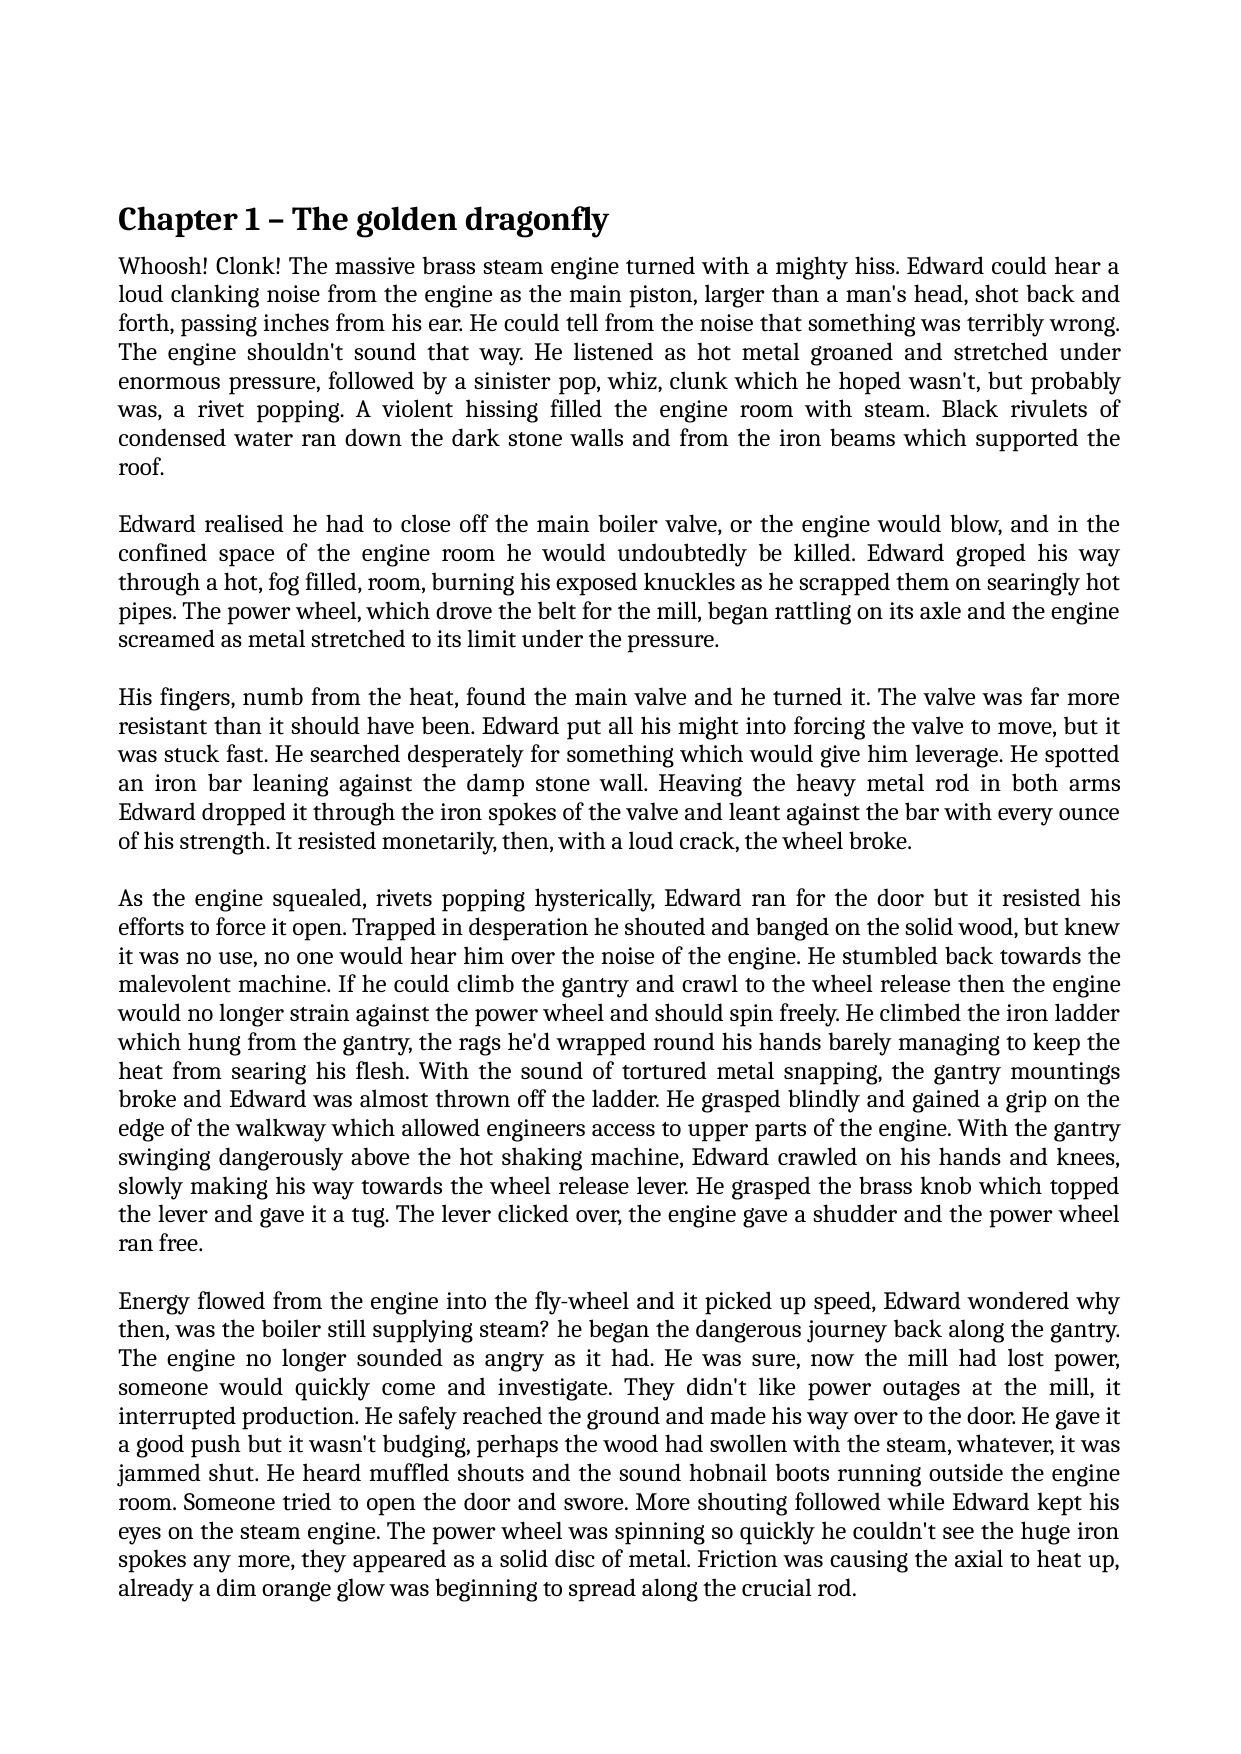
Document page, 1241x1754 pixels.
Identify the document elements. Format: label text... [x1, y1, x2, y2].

text Whoosh! Clonk! The massive brass steam engine turned with a mighty hiss. Edward could hear a loud clanking noise from the engine as the main piston, larger than a man's head, shot back and forth, passing inches from his ear. He could tell from the noise that something was terribly wrong. The engine shouldn't sound that way. He listened as hot metal groaned and stretched under enormous pressure, followed by a sinister pop, whiz, clunk which he hoped wasn't, but probably was, a rivet popping. A violent hissing filled the engine room with steam. Black rivulets of condensed water ran down the dark stone walls and from the iron beams which supported the roof. [118, 252, 1122, 482]
text His fingers, numb from the heat, found the main valve and he turned it. The valve was far more resistant than it should have been. Edward put all his might into forcing the valve to move, but it was stuck fast. He searched desperately for something which would give him leverage. He spotted an iron bar leaning against the damp stone wall. Heaving the heavy metal rod in both arms Edward dropped it through the iron spokes of the valve and leant against the bar with every ounce of his strength. It resisted monetarily, then, with a loud crack, the wheel broke. [118, 683, 1122, 855]
text Energy flowed from the engine into the fly-wheel and it picked up speed, Edward wondered why then, was the boiler still supplying steam? he began the dangerous journey back along the gantry. The engine no longer sounded as angry as it had. He was sure, now the mill had lost power, someone would quickly come and investigate. They didn't like power outages at the mill, it interrupted production. He safely reached the ground and made his way over to the door. He gave it a good push but it wasn't budging, perhaps the wood had swollen with the steam, whatever, it was jammed shut. He heard muffled shouts and the sound hobnail boots running outside the engine room. Someone tried to open the door and swore. More shouting followed while Edward kept his eyes on the steam engine. The power wheel was spinning so quickly he couldn't see the huge iron spokes any more, they appeared as a solid disc of metal. Friction was causing the axial to heat up, already a dim orange glow was beginning to spread along the crucial rod. [118, 1287, 1122, 1603]
text As the engine squealed, rivets popping hysterically, Edward ran for the door but it resisted his efforts to force it open. Trapped in desperation he shouted and banged on the solid wood, but knew it was no use, no one would hear him over the noise of the engine. He stumbled back towards the malevolent machine. If he could climb the gantry and crawl to the wheel release then the engine would no longer strain against the power wheel and should spin freely. He climbed the iron ladder which hung from the gantry, the rags he'd wrapped round his hands barely managing to keep the heat from searing his flesh. With the sound of tortured metal snapping, the gantry mountings broke and Edward was almost thrown off the ladder. He grasped blindly and gained a grip on the edge of the walkway which allowed engineers access to upper parts of the engine. With the gantry swinging dangerously above the hot shaking machine, Edward crawled on his hands and knees, slowly making his way towards the wheel release lever. He grasped the brass knob which topped the lever and gave it a tug. The lever clicked over, the engine gave a shudder and the power wheel ran free. [118, 884, 1122, 1258]
subtitle Chapter 1 – The golden dragonfly [118, 201, 1122, 239]
text Edward realised he had to close off the main boiler valve, or the engine would blow, and in the confined space of the engine room he would undoubtedly be killed. Edward groped his way through a hot, fog filled, room, burning his exposed knuckles as he scrapped them on searingly hot pipes. The power wheel, which drove the belt for the mill, began rattling on its axle and the engine screamed as metal stretched to its limit under the pressure. [118, 510, 1122, 654]
